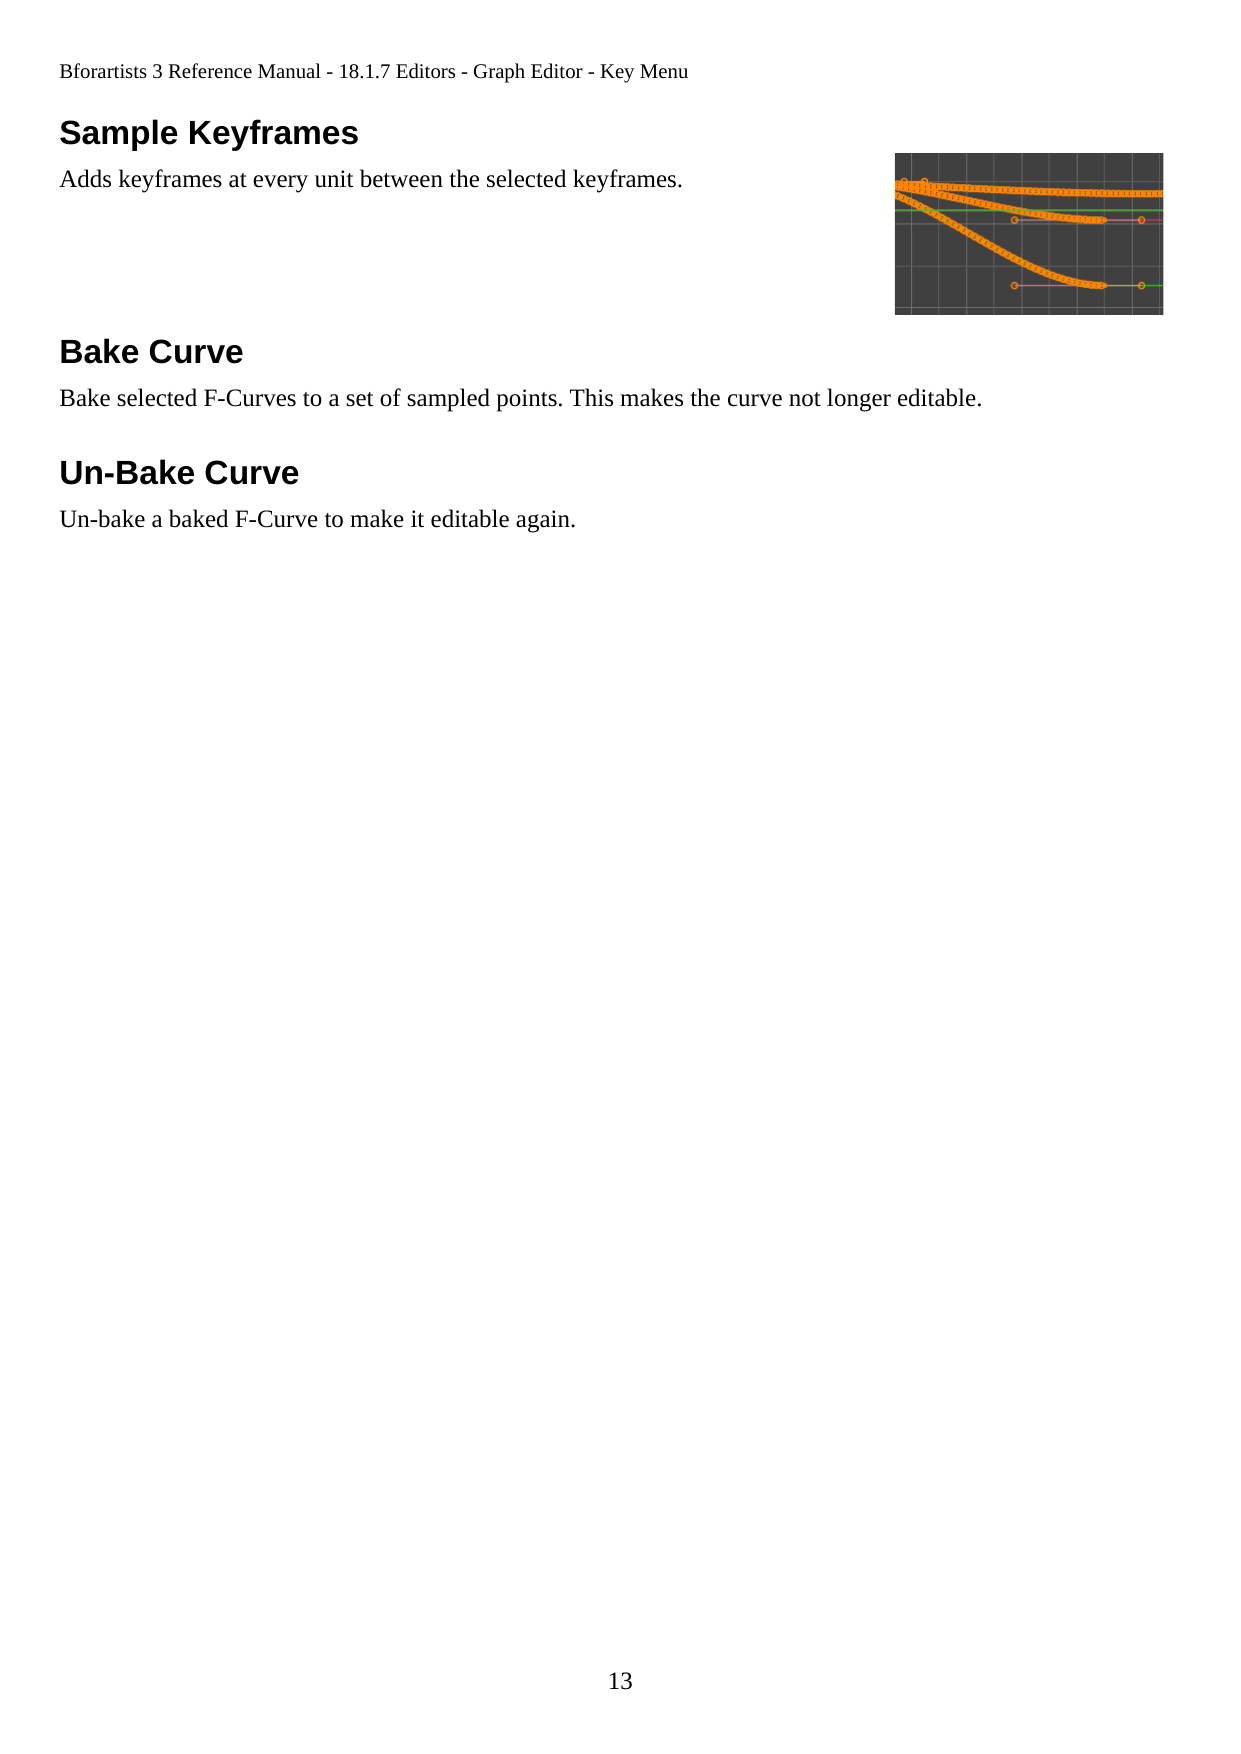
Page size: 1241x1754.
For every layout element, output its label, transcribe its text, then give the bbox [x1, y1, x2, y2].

picture [894, 153, 1164, 315]
text Un-bake a baked F-Curve to make it editable again. [59, 504, 1181, 533]
subtitle Sample Keyframes [59, 113, 1181, 151]
text Bake selected F-Curves to a set of sampled points. This makes the curve not longer editable. [59, 383, 1181, 412]
subtitle Un-Bake Curve [59, 453, 1181, 491]
subtitle Bake Curve [59, 332, 1181, 370]
text Adds keyframes at every unit between the selected keyframes. [59, 164, 894, 192]
